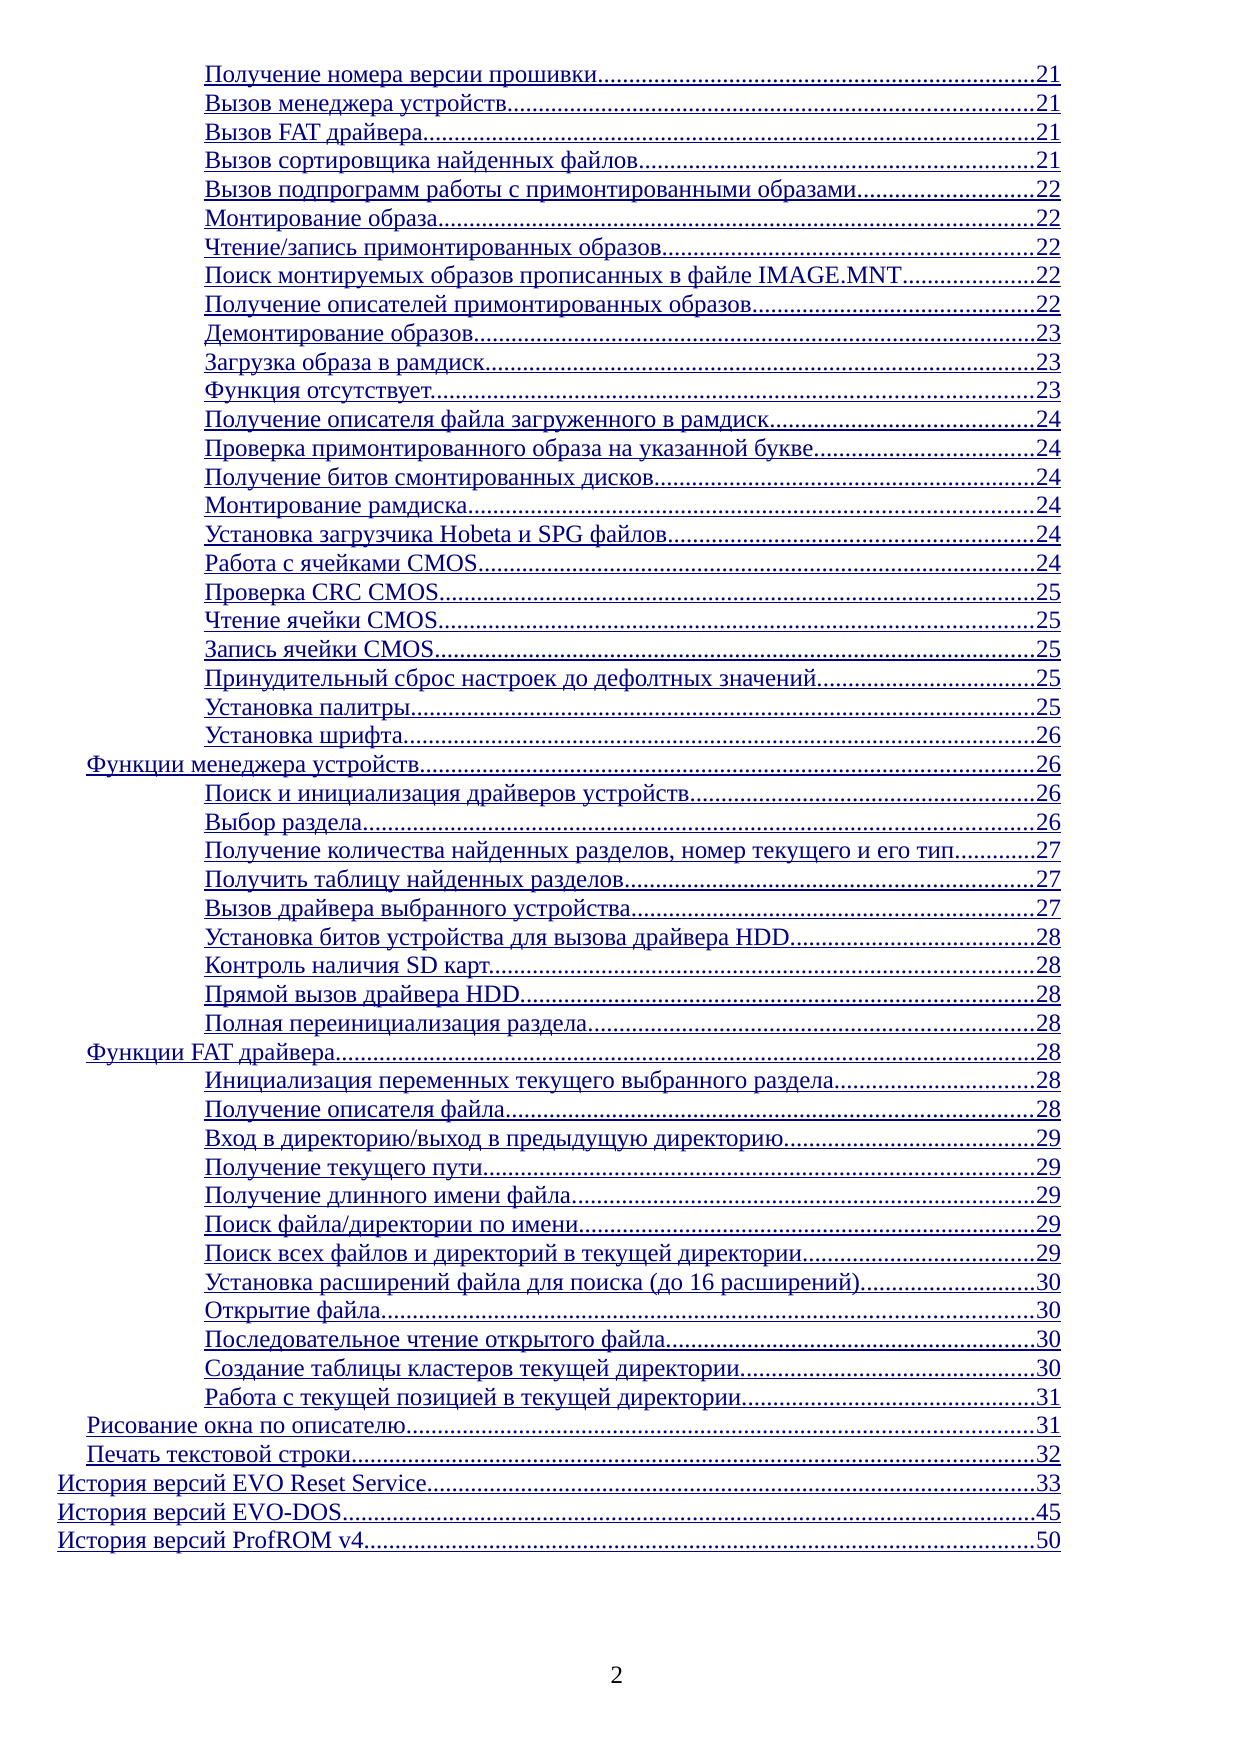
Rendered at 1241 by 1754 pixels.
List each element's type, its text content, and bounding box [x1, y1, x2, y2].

text Функции менеджера устройств 26 [86, 749, 1176, 778]
text Проверка CRC CMOS 25 [204, 577, 1176, 606]
text Установка расширений файла для поиска (до 16 расширений). 30 [204, 1267, 1176, 1296]
text Проверка примонтированного образа на указанной букве. 24 [204, 433, 1176, 462]
text Получение длинного имени файла. 29 [204, 1181, 1176, 1209]
text Инициализация переменных текущего выбранного раздела. 28 [204, 1066, 1176, 1094]
text Вход в директорию/выход в предыдущую директорию. 29 [204, 1123, 1176, 1152]
text Поиск монтируемых образов прописанных в файле IMAGE.MNT 22 [204, 261, 1176, 289]
text Полная переинициализация раздела. 28 [204, 1008, 1176, 1037]
text История версий EVO-DOS 45 [57, 1497, 1176, 1526]
text Установка шрифта. 26 [204, 721, 1176, 749]
text Чтение ячейки CMOS 25 [204, 606, 1176, 634]
text Демонтирование образов. 23 [204, 318, 1176, 347]
text Рисование окна по описателю 31 [86, 1411, 1176, 1439]
text Принудительный сброс настроек до дефолтных значений. 25 [204, 663, 1176, 692]
text Чтение/запись примонтированных образов. 22 [204, 232, 1176, 261]
text Прямой вызов драйвера HDD. 28 [204, 979, 1176, 1008]
text Поиск всех файлов и директорий в текущей директории. 29 [204, 1238, 1176, 1267]
text Поиск и инициализация драйверов устройств. 26 [204, 778, 1176, 807]
text История версий EVO Reset Service 33 [57, 1468, 1176, 1497]
text Функции FAT драйвера 28 [86, 1037, 1176, 1066]
text Поиск файла/директории по имени. 29 [204, 1209, 1176, 1238]
text Получение описателя файла. 28 [204, 1094, 1176, 1123]
text Создание таблицы кластеров текущей директории. 30 [204, 1353, 1176, 1382]
text Монтирование образа. 22 [204, 203, 1176, 232]
text Вызов подпрограмм работы с примонтированными образами. 22 [204, 174, 1176, 203]
text Контроль наличия SD карт. 28 [204, 951, 1176, 979]
text Установка палитры. 25 [204, 692, 1176, 721]
text Загрузка образа в рамдиск. 23 [204, 347, 1176, 376]
text Получение описателей примонтированных образов 22 [204, 289, 1176, 318]
text Получение количества найденных разделов, номер текущего и его тип. 27 [204, 836, 1176, 864]
text Запись ячейки CMOS. 25 [204, 634, 1176, 663]
text Вызов сортировщика найденных файлов 21 [204, 146, 1176, 174]
text Получение номера версии прошивки. 21 [204, 59, 1176, 88]
text Получить таблицу найденных разделов. 27 [204, 864, 1176, 893]
text Выбор раздела. 26 [204, 807, 1176, 836]
text Получение текущего пути. 29 [204, 1152, 1176, 1181]
text Вызов драйвера выбранного устройства. 27 [204, 893, 1176, 922]
text Работа с ячейками CMOS 24 [204, 548, 1176, 577]
text Печать текстовой строки 32 [86, 1439, 1176, 1468]
text История версий ProfROM v4 50 [57, 1526, 1176, 1554]
text Монтирование рамдиска 24 [204, 491, 1176, 519]
text Вызов менеджера устройств 21 [204, 88, 1176, 117]
text Работа с текущей позицией в текущей директории. 31 [204, 1382, 1176, 1411]
text Получение описателя файла загруженного в рамдиск. 24 [204, 404, 1176, 433]
text Вызов FAT драйвера 21 [204, 117, 1176, 146]
text Последовательное чтение открытого файла. 30 [204, 1324, 1176, 1353]
text Получение битов смонтированных дисков. 24 [204, 462, 1176, 491]
text Установка битов устройства для вызова драйвера HDD. 28 [204, 922, 1176, 951]
text Функция отсутствует. 23 [204, 376, 1176, 404]
text Открытие файла. 30 [204, 1296, 1176, 1324]
text Установка загрузчика Hobeta и SPG файлов 24 [204, 519, 1176, 548]
